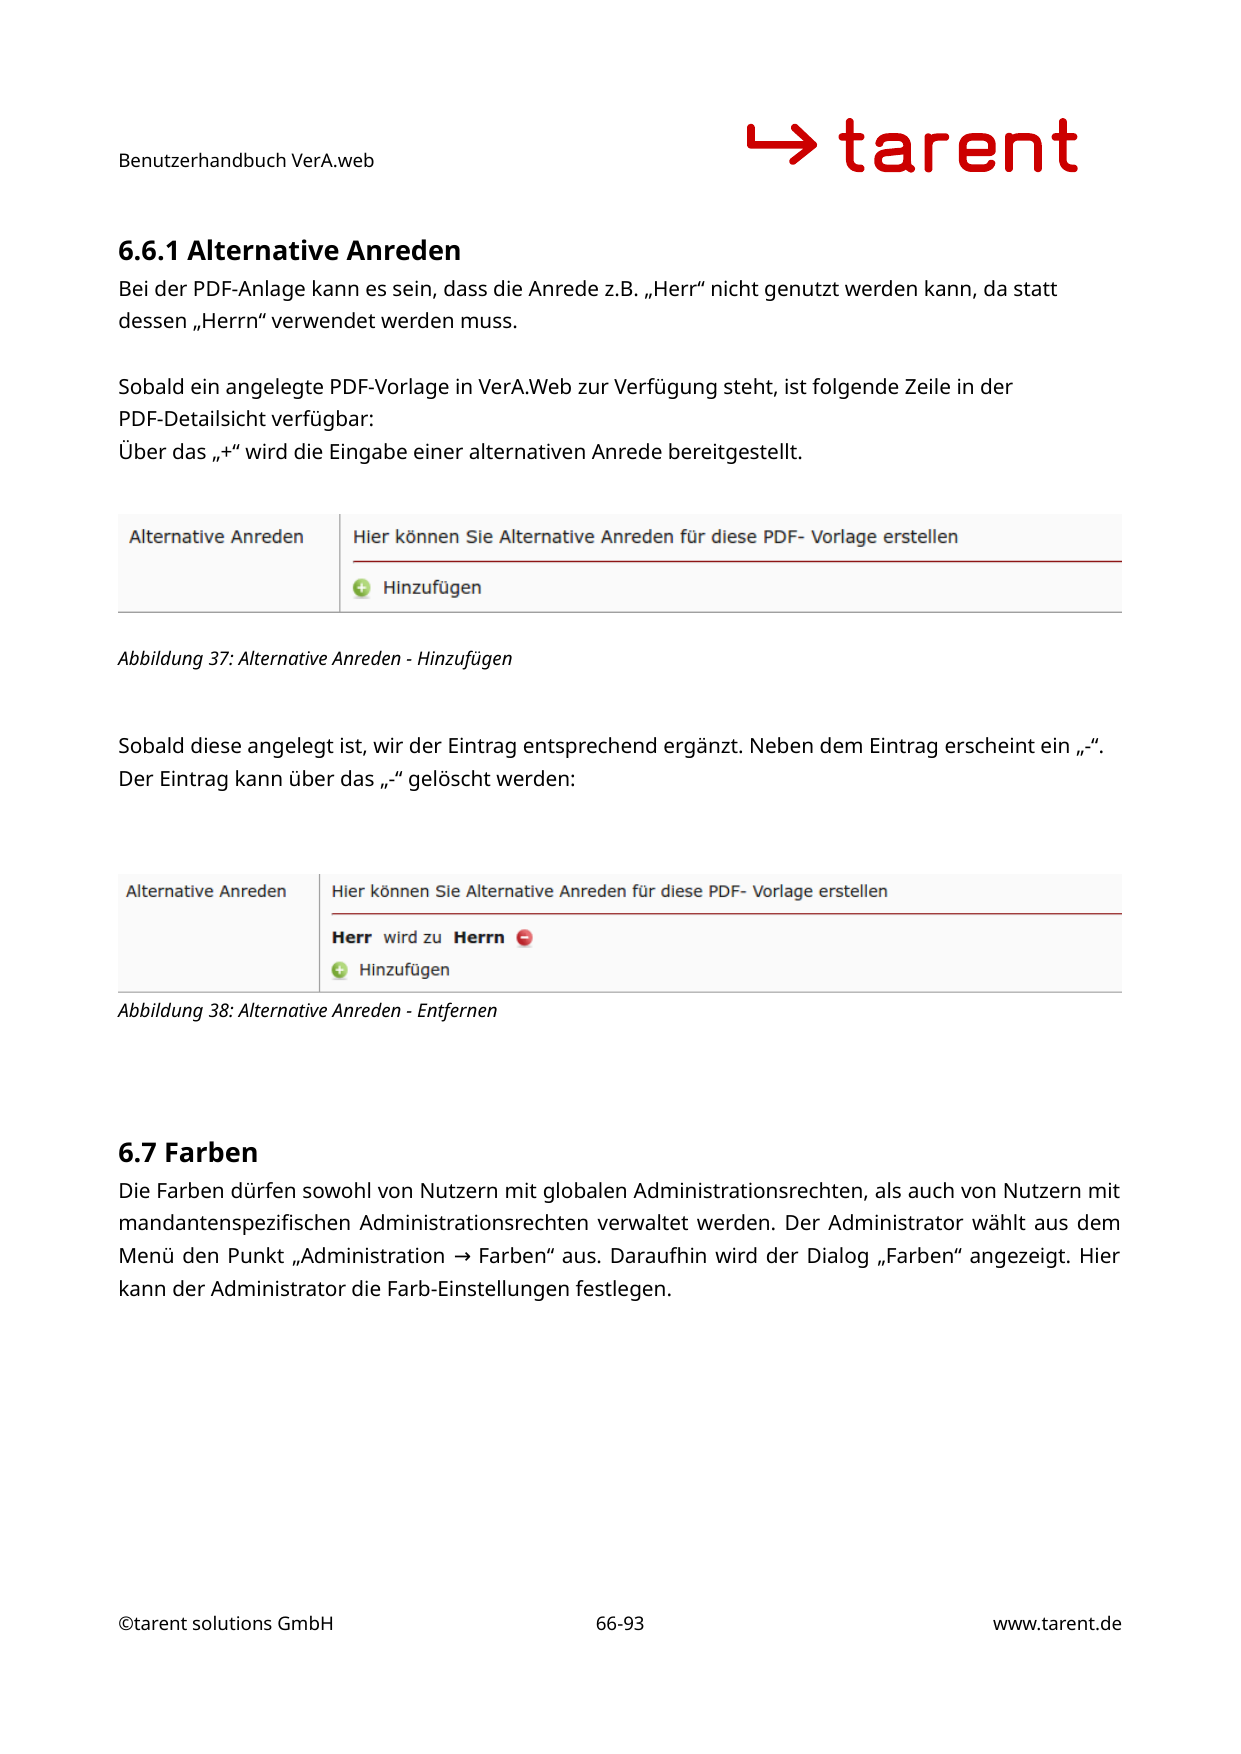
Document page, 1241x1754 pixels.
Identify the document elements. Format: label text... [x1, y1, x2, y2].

text [118, 502, 1122, 514]
text Abbildung 38: Alternative Anreden - Entfernen [118, 994, 1122, 1023]
text Über das „+“ wird die Eingabe einer alternativen Anrede bereitgestellt. [118, 437, 1122, 466]
subtitle Alternative Anreden [118, 232, 1122, 268]
subtitle Farben [118, 1133, 1122, 1170]
text Die Farben dürfen sowohl von Nutzern mit globalen Administrationsrechten, als auch von Nutzern mit mandantenspezifischen Administrationsrechten verwaltet werden. Der Administrator wählt aus dem Menü den Punkt „Administration → Farben“ aus. Daraufhin wird der Dialog „Farben“ angezeigt. Hier kann der Administrator die Farb-Einstellungen festlegen. [118, 1176, 1122, 1302]
picture [118, 874, 1122, 994]
text PDF-Detailsicht verfügbar: [118, 404, 1122, 433]
text Abbildung 37: Alternative Anreden - Hinzufügen [118, 613, 1122, 671]
picture [118, 514, 1122, 613]
text Sobald ein angelegte PDF-Vorlage in VerA.Web zur Verfügung steht, ist folgende Zeile in der [118, 372, 1122, 400]
text Bei der PDF-Anlage kann es sein, dass die Anrede z.B. „Herr“ nicht genutzt werden kann, da statt dessen „Herrn“ verwendet werden muss. [118, 274, 1122, 335]
text Sobald diese angelegt ist, wir der Eintrag entsprechend ergänzt. Neben dem Eintrag erscheint ein „-“. Der Eintrag kann über das „-“ gelöscht werden: [118, 731, 1122, 792]
